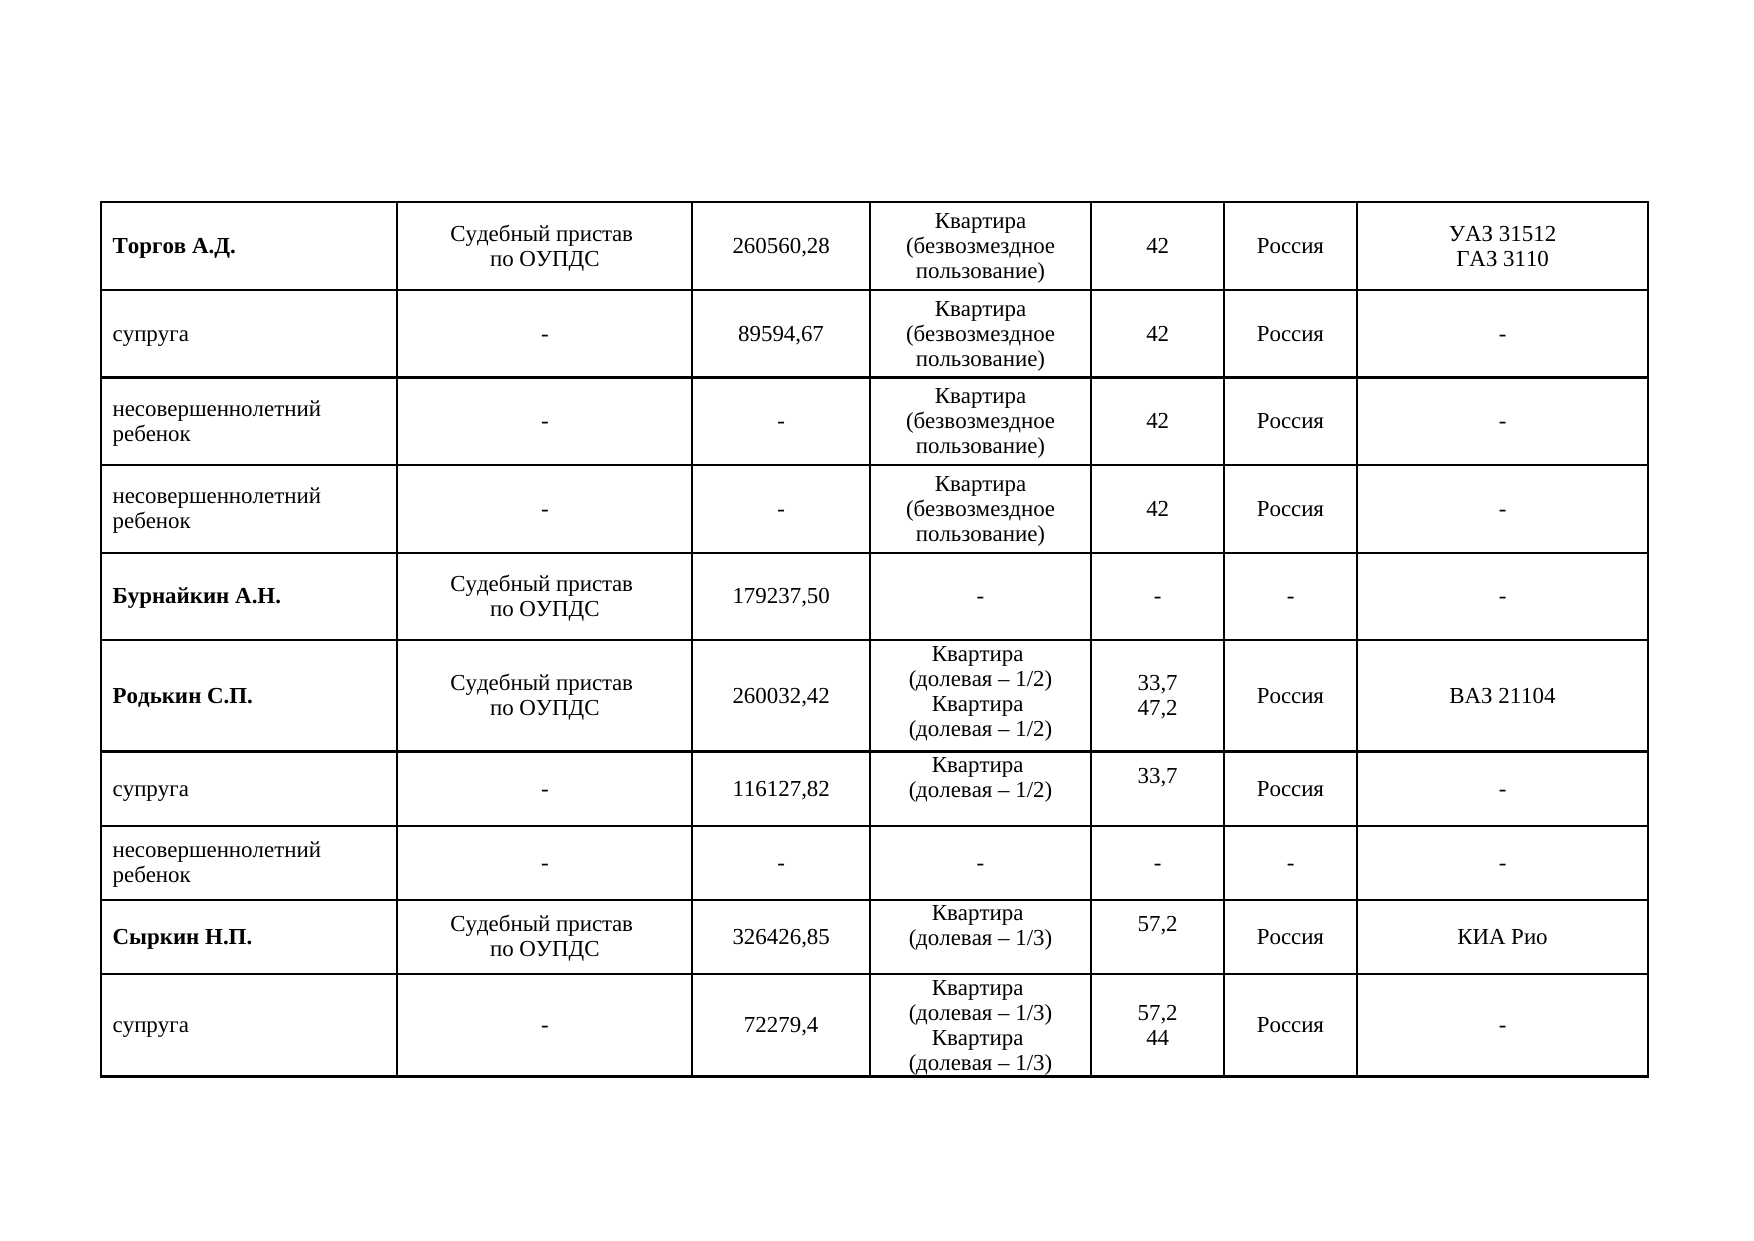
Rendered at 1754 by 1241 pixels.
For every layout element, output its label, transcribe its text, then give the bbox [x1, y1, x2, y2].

table_cell 33,7 [1092, 753, 1223, 824]
table_cell Россия [1225, 291, 1356, 376]
table_cell - [1358, 466, 1647, 552]
table_cell - [398, 379, 691, 464]
table_cell КИА Рио [1358, 901, 1647, 973]
table_cell несовершеннолетний ребенок [102, 827, 396, 899]
table_cell Россия [1225, 203, 1356, 289]
table_cell несовершеннолетний ребенок [102, 466, 396, 552]
table_cell Квартира (безвозмездное пользование) [871, 466, 1090, 552]
table_cell - [1225, 554, 1356, 639]
table_cell 179237,50 [693, 554, 869, 639]
table_cell - [398, 291, 691, 376]
table_cell Россия [1225, 466, 1356, 552]
table_cell - [1358, 975, 1647, 1075]
table_cell Сыркин Н.П. [102, 901, 396, 973]
table_cell 89594,67 [693, 291, 869, 376]
table_cell - [1225, 827, 1356, 899]
table_cell - [1358, 827, 1647, 899]
table_cell Судебный пристав по ОУПДС [398, 554, 691, 639]
table_cell 42 [1092, 291, 1223, 376]
table_cell Россия [1225, 975, 1356, 1075]
table_cell супруга [102, 975, 396, 1075]
table_cell 57,2 [1092, 901, 1223, 973]
table_cell супруга [102, 291, 396, 376]
table_cell - [1092, 554, 1223, 639]
table_cell - [398, 466, 691, 552]
table_cell - [1358, 291, 1647, 376]
table_cell Квартира (долевая – 1/3) [871, 901, 1090, 973]
table_cell Судебный пристав по ОУПДС [398, 901, 691, 973]
table_cell - [398, 975, 691, 1075]
table_cell Квартира (безвозмездное пользование) [871, 291, 1090, 376]
table_cell УАЗ 31512 ГАЗ 3110 [1358, 203, 1647, 289]
table_cell 42 [1092, 466, 1223, 552]
table_cell 33,7 47,2 [1092, 641, 1223, 750]
table_cell ВАЗ 21104 [1358, 641, 1647, 750]
table_cell - [871, 554, 1090, 639]
table_cell 72279,4 [693, 975, 869, 1075]
table_cell - [693, 827, 869, 899]
table_cell [1649, 201, 1655, 289]
table_cell - [1092, 827, 1223, 899]
table_cell супруга [102, 753, 396, 824]
table_cell Бурнайкин А.Н. [102, 554, 396, 639]
table_cell [1649, 750, 1655, 824]
table_cell Судебный пристав по ОУПДС [398, 641, 691, 750]
table_cell 42 [1092, 203, 1223, 289]
table_cell [1649, 464, 1655, 552]
table_cell Квартира (долевая – 1/2) [871, 753, 1090, 824]
table_cell Квартира (безвозмездное пользование) [871, 379, 1090, 464]
table_cell Россия [1225, 379, 1356, 464]
table_cell [1649, 552, 1655, 639]
table_cell - [1358, 753, 1647, 824]
table_cell [1649, 973, 1655, 1075]
table_cell [1649, 899, 1655, 973]
table_cell [1649, 289, 1655, 376]
table_cell Торгов А.Д. [102, 203, 396, 289]
table_cell [1649, 825, 1655, 899]
table_cell Квартира (долевая – 1/2) Квартира (долевая – 1/2) [871, 641, 1090, 750]
table_cell Квартира (долевая – 1/3) Квартира (долевая – 1/3) [871, 975, 1090, 1075]
table_cell [1649, 639, 1655, 750]
table_cell 42 [1092, 379, 1223, 464]
table_cell Квартира (безвозмездное пользование) [871, 203, 1090, 289]
table_cell Судебный пристав по ОУПДС [398, 203, 691, 289]
table_cell 116127,82 [693, 753, 869, 824]
table_cell [1649, 376, 1655, 464]
table_cell - [693, 466, 869, 552]
table_cell - [398, 753, 691, 824]
table_cell Россия [1225, 901, 1356, 973]
table_cell Россия [1225, 641, 1356, 750]
table_cell Родькин С.П. [102, 641, 396, 750]
table_cell - [398, 827, 691, 899]
table_cell - [693, 379, 869, 464]
table_cell - [1358, 554, 1647, 639]
table_cell несовершеннолетний ребенок [102, 379, 396, 464]
table_cell 260560,28 [693, 203, 869, 289]
table_cell - [1358, 379, 1647, 464]
table_cell - [871, 827, 1090, 899]
table_cell Россия [1225, 753, 1356, 824]
table_cell 260032,42 [693, 641, 869, 750]
table_cell 57,2 44 [1092, 975, 1223, 1075]
table_cell 326426,85 [693, 901, 869, 973]
